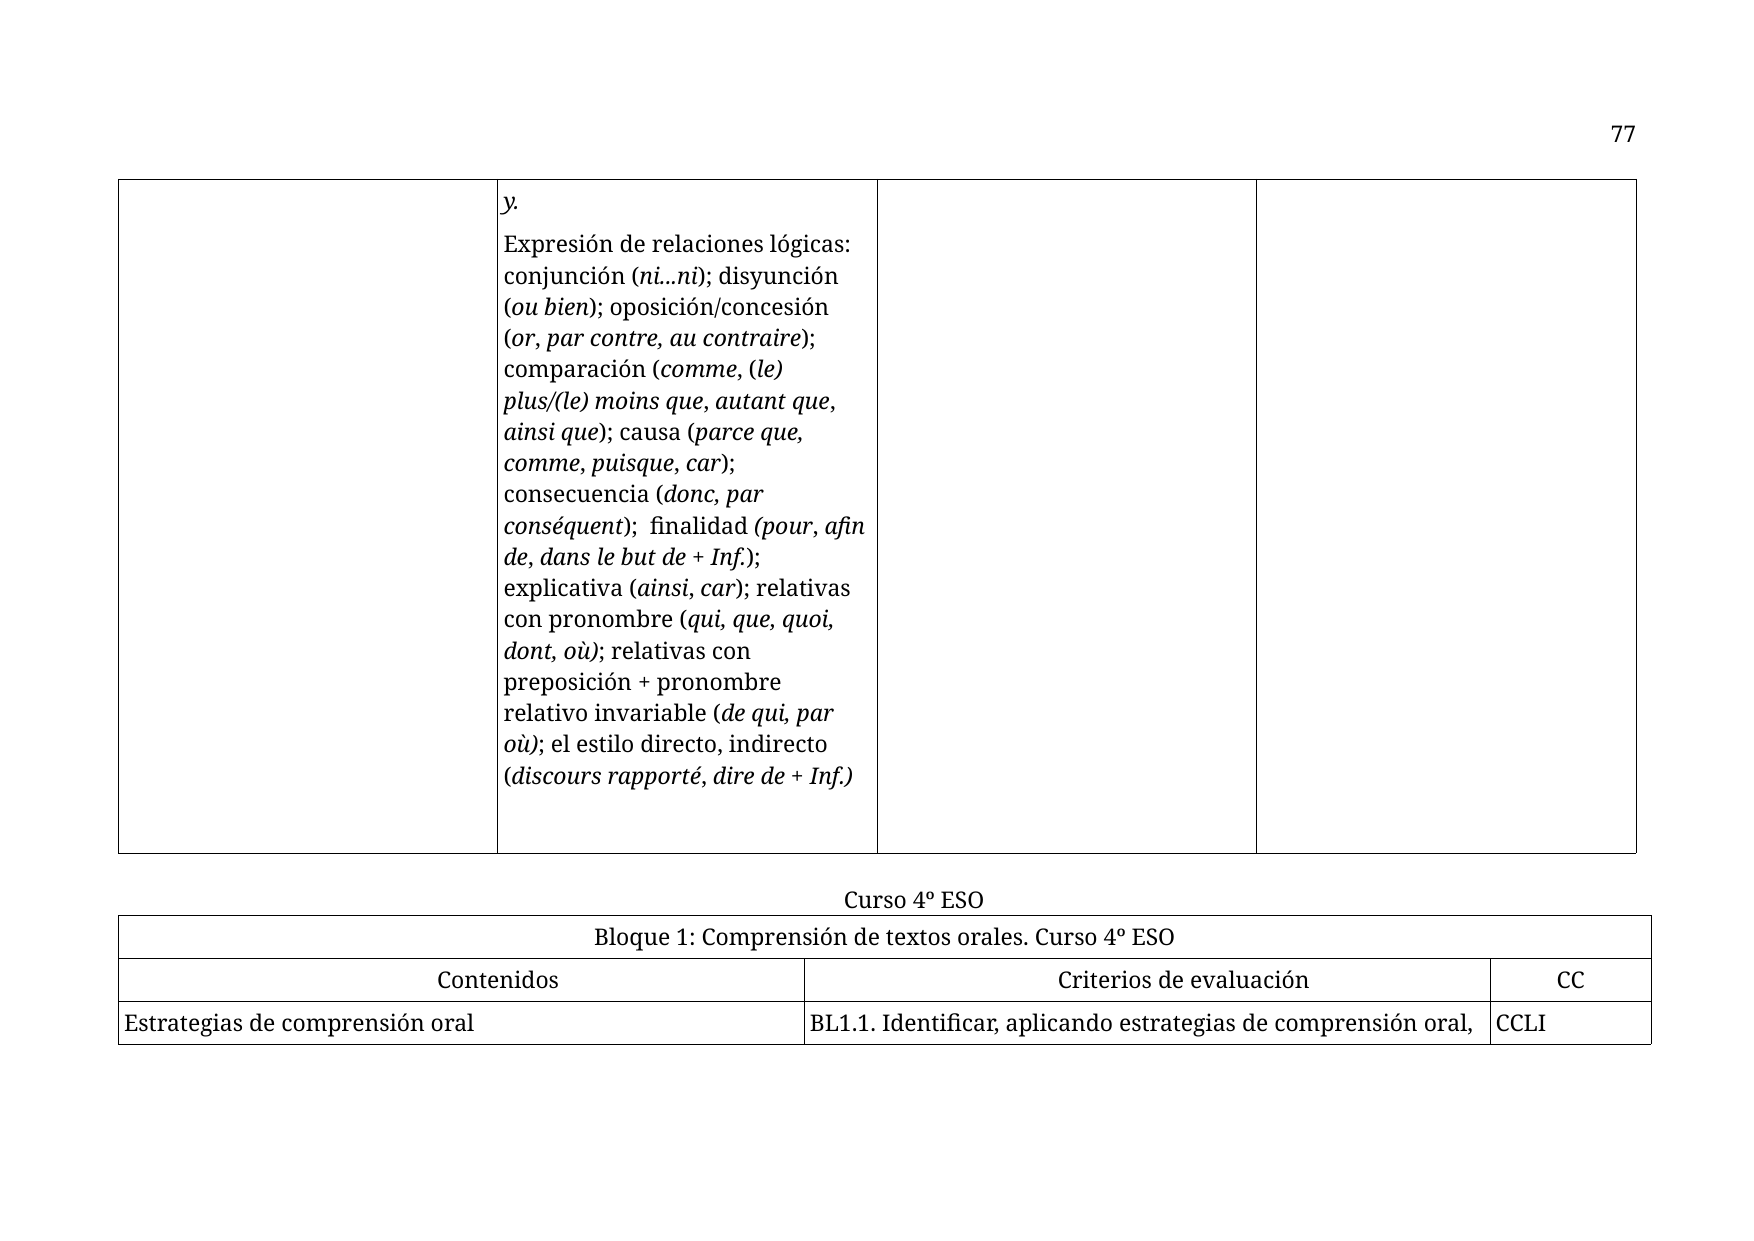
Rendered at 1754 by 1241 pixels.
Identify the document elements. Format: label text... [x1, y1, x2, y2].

table_cell Criterios de evaluación [805, 959, 1490, 1001]
table_cell CCLI [1491, 1002, 1651, 1044]
table_header Bloque 1: Comprensión de textos orales. Curso 4º ESO [119, 916, 1651, 958]
table_cell BL1.1. Identificar, aplicando estrategias de comprensión oral, [805, 1002, 1490, 1044]
table_cell Contenidos [119, 959, 804, 1001]
table_cell y. Expresión de relaciones lógicas: conjunción (ni...ni); disyunción (ou bien); oposición/concesión (or, par contre, au contraire); comparación (comme, (le) plus/(le) moins que, autant que, ainsi que); causa (parce que, comme, puisque, car); consecuencia (donc, par conséquent); finalidad (pour, afin de, dans le but de + Inf.); explicativa (ainsi, car); relativas con pronombre (qui, que, quoi, dont, où); relativas con preposición + pronombre relativo invariable (de qui, par où); el estilo directo, indirecto (discours rapporté, dire de + Inf.) [498, 180, 877, 853]
text Curso 4º ESO [118, 884, 1636, 915]
table_cell [1257, 180, 1636, 853]
table_cell [878, 180, 1256, 853]
table_cell [119, 180, 497, 853]
table_cell CC [1491, 959, 1651, 1001]
table_cell Estrategias de comprensión oral [119, 1002, 804, 1044]
